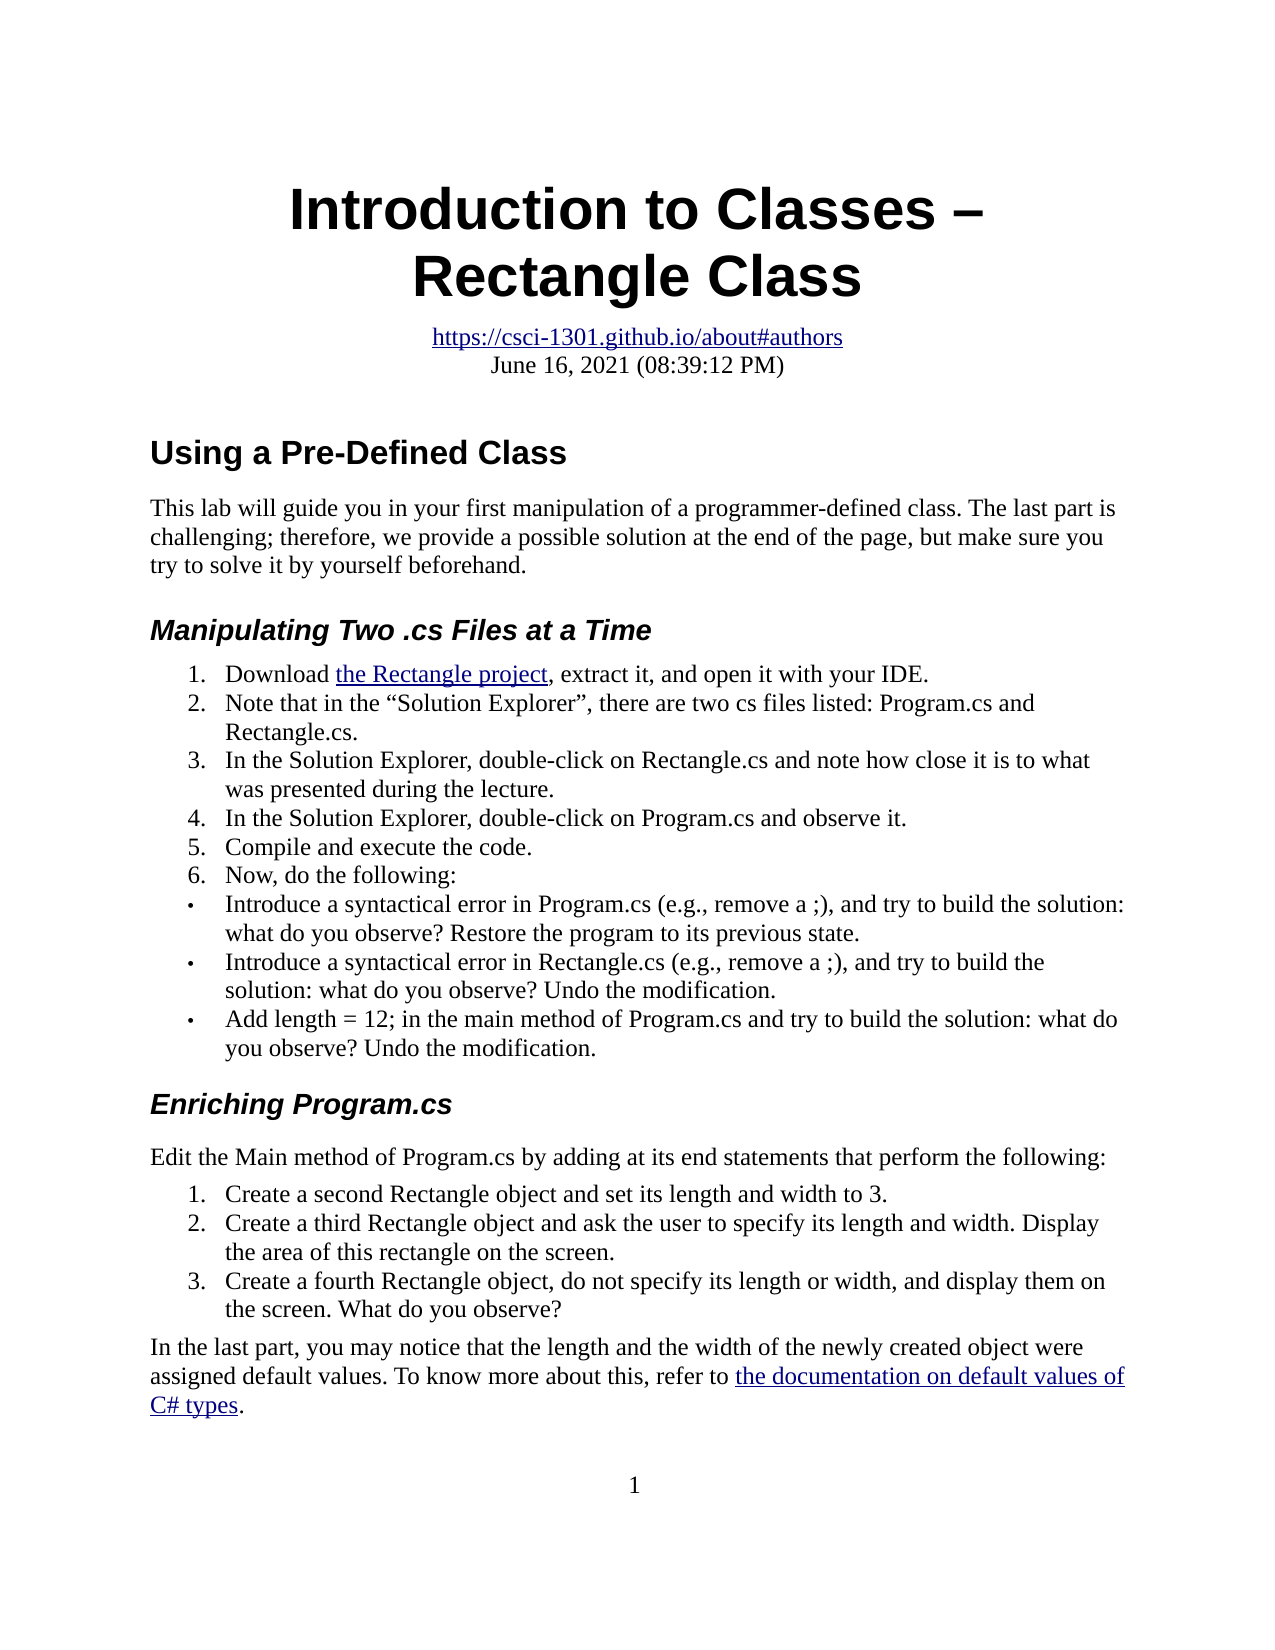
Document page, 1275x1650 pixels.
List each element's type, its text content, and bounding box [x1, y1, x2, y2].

list Compile and execute the code. [187, 832, 1125, 861]
text Edit the Main method of Program.cs by adding at its end statements that perform the following: [150, 1142, 1125, 1171]
list In the Solution Explorer, double-click on Program.cs and observe it. [187, 803, 1125, 832]
text https://csci-1301.github.io/about#authors [150, 322, 1125, 350]
list Now, do the following: [187, 861, 1125, 889]
list Introduce a syntactical error in Program.cs (e.g., remove a ;), and try to build the solution: what do you observe? Restore the program to its previous state. [187, 889, 1125, 947]
text This lab will guide you in your first manipulation of a programmer-defined class. The last part is challenging; therefore, we provide a possible solution at the end of the page, but make sure you try to solve it by yourself beforehand. [150, 493, 1125, 579]
list Create a second Rectangle object and set its length and width to 3. [187, 1179, 1125, 1208]
subtitle Enriching Program.cs [150, 1087, 1125, 1120]
list Add length = 12; in the main method of Program.cs and try to build the solution: what do you observe? Undo the modification. [187, 1004, 1125, 1062]
list Download the Rectangle project, extract it, and open it with your IDE. [187, 659, 1125, 688]
list Introduce a syntactical error in Rectangle.cs (e.g., remove a ;), and try to build the solution: what do you observe? Undo the modification. [187, 947, 1125, 1004]
subtitle Using a Pre-Defined Class [150, 433, 1125, 472]
list Create a fourth Rectangle object, do not specify its length or width, and display them on the screen. What do you observe? [187, 1266, 1125, 1323]
title Introduction to Classes – Rectangle Class [150, 175, 1125, 309]
text June 16, 2021 (08:39:12 PM) [150, 350, 1125, 379]
text In the last part, you may notice that the length and the width of the newly created object were assigned default values. To know more about this, refer to the documentation on default values of C# types. [150, 1332, 1125, 1418]
list Note that in the “Solution Explorer”, there are two cs files listed: Program.cs and Rectangle.cs. [187, 688, 1125, 746]
list In the Solution Explorer, double-click on Rectangle.cs and note how close it is to what was presented during the lecture. [187, 746, 1125, 803]
list Create a third Rectangle object and ask the user to specify its length and width. Display the area of this rectangle on the screen. [187, 1208, 1125, 1266]
subtitle Manipulating Two .cs Files at a Time [150, 613, 1125, 647]
